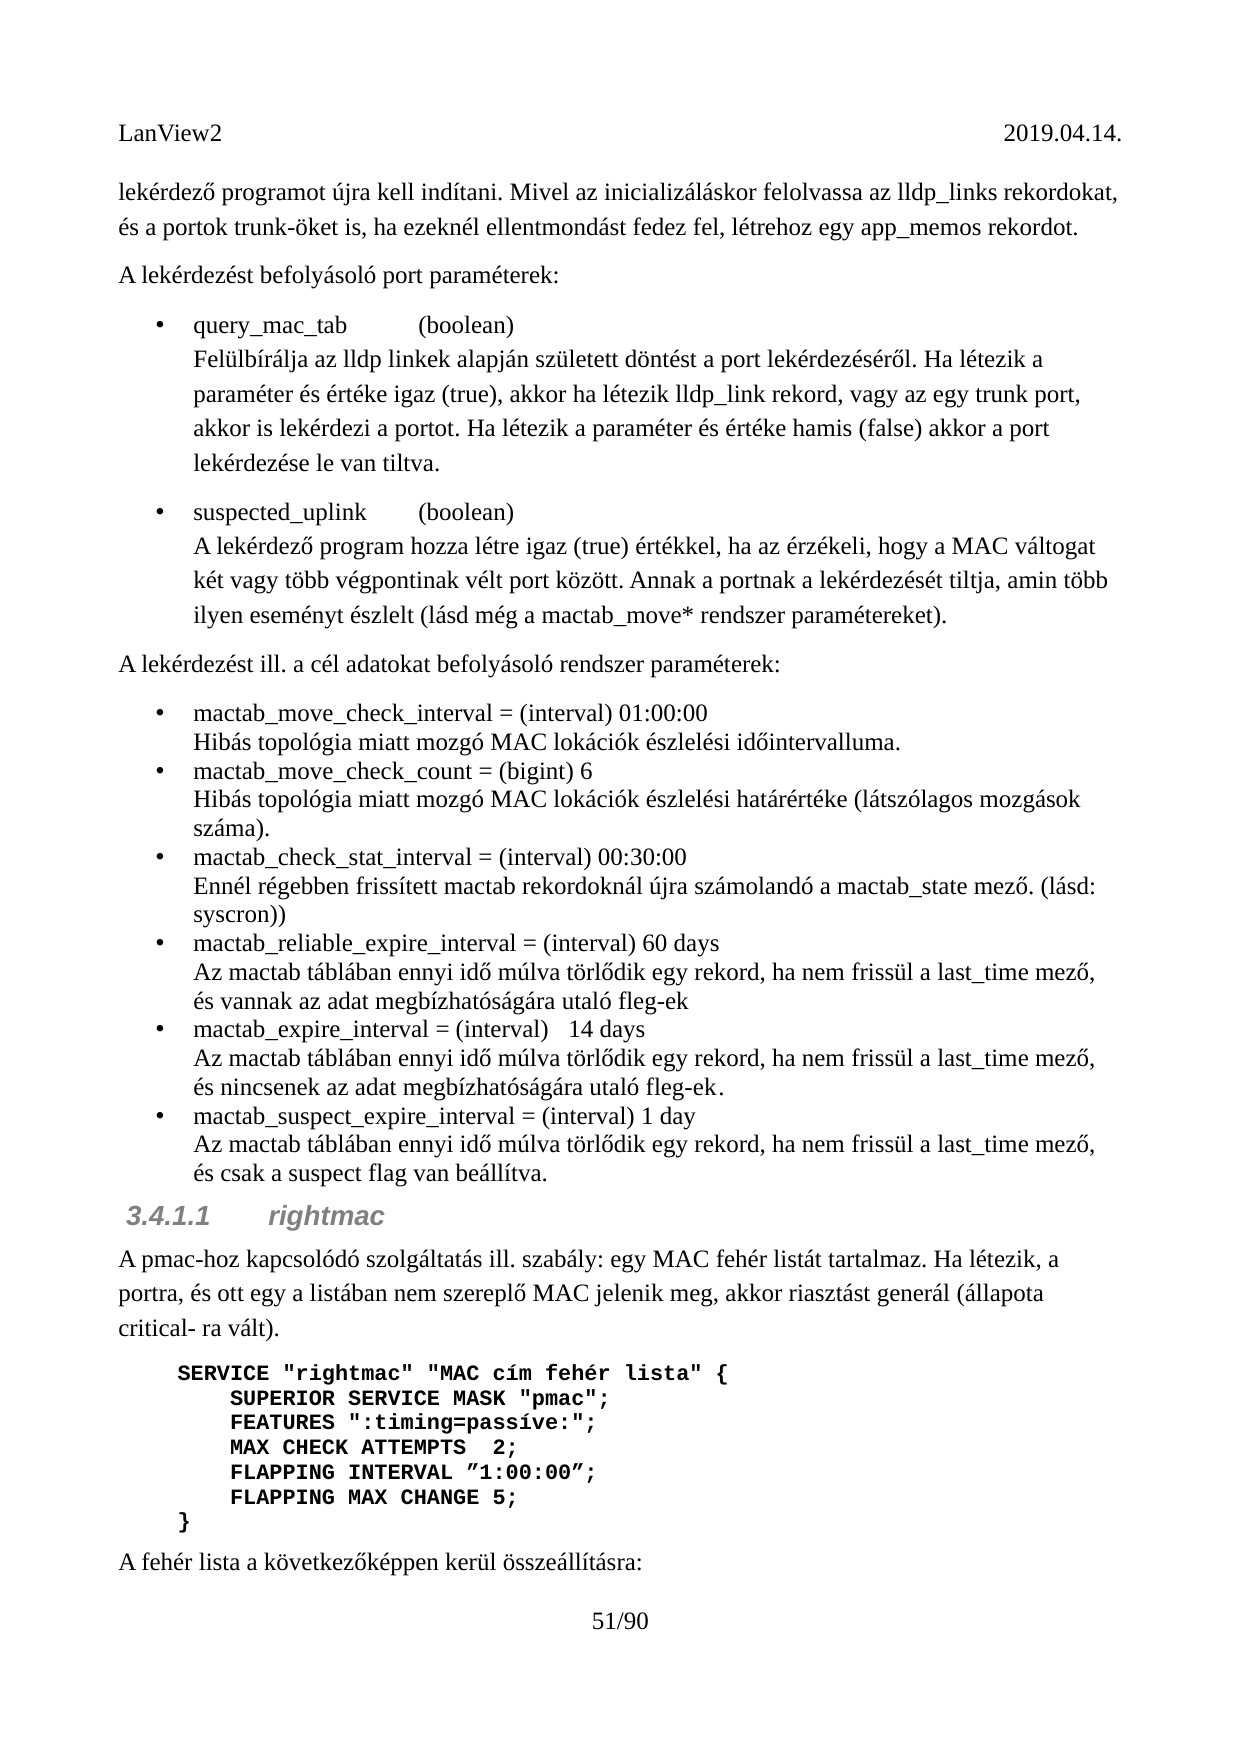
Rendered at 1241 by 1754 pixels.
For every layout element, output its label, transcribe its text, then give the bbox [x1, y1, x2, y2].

list query_mac_tab (boolean) Felülbírálja az lldp linkek alapján született döntést a port lekérdezéséről. Ha létezik a paraméter és értéke igaz (true), akkor ha létezik lldp_link rekord, vagy az egy trunk port, akkor is lekérdezi a portot. Ha létezik a paraméter és értéke hamis (false) akkor a port lekérdezése le van tiltva. [156, 310, 1122, 476]
text A fehér lista a következőképpen kerül összeállításra: [118, 1547, 1122, 1576]
text SERVICE "rightmac" "MAC cím fehér lista" { SUPERIOR SERVICE MASK "pmac"; FEATURES ":timing=passíve:"; MAX CHECK ATTEMPTS 2; FLAPPING INTERVAL ”1:00:00”; FLAPPING MAX CHANGE 5; } [177, 1362, 1122, 1535]
text lekérdező programot újra kell indítani. Mivel az inicializáláskor felolvassa az lldp_links rekordokat, és a portok trunk-öket is, ha ezeknél ellentmondást fedez fel, létrehoz egy app_memos rekordot. [118, 177, 1122, 240]
list mactab_move_check_interval = (interval) 01:00:00 Hibás topológia miatt mozgó MAC lokációk észlelési időintervalluma. [156, 698, 1122, 756]
list suspected_uplink (boolean) A lekérdező program hozza létre igaz (true) értékkel, ha az érzékeli, hogy a MAC váltogat két vagy több végpontinak vélt port között. Annak a portnak a lekérdezését tiltja, amin több ilyen eseményt észlelt (lásd még a mactab_move* rendszer paramétereket). [156, 497, 1122, 629]
list mactab_expire_interval = (interval) 14 days Az mactab táblában ennyi idő múlva törlődik egy rekord, ha nem frissül a last_time mező, és nincsenek az adat megbízhatóságára utaló fleg-ek . [156, 1014, 1122, 1101]
list mactab_suspect_expire_interval = (interval) 1 day Az mactab táblában ennyi idő múlva törlődik egy rekord, ha nem frissül a last_time mező, és csak a suspect flag van beállítva. [156, 1101, 1122, 1187]
text A pmac-hoz kapcsolódó szolgáltatás ill. szabály: egy MAC fehér listát tartalmaz. Ha létezik, a portra, és ott egy a listában nem szereplő MAC jelenik meg, akkor riasztást generál (állapota critical- ra vált). [118, 1244, 1122, 1342]
subtitle rightmac [118, 1199, 1122, 1231]
list mactab_check_stat_interval = (interval) 00:30:00 Ennél régebben frissített mactab rekordoknál újra számolandó a mactab_state mező. (lásd: syscron)) [156, 842, 1122, 928]
list mactab_reliable_expire_interval = (interval) 60 days Az mactab táblában ennyi idő múlva törlődik egy rekord, ha nem frissül a last_time mező, és vannak az adat megbízhatóságára utaló fleg-ek [156, 928, 1122, 1014]
text A lekérdezést ill. a cél adatokat befolyásoló rendszer paraméterek: [118, 649, 1122, 678]
list mactab_move_check_count = (bigint) 6 Hibás topológia miatt mozgó MAC lokációk észlelési határértéke (látszólagos mozgások száma). [156, 756, 1122, 842]
text A lekérdezést befolyásoló port paraméterek: [118, 261, 1122, 289]
